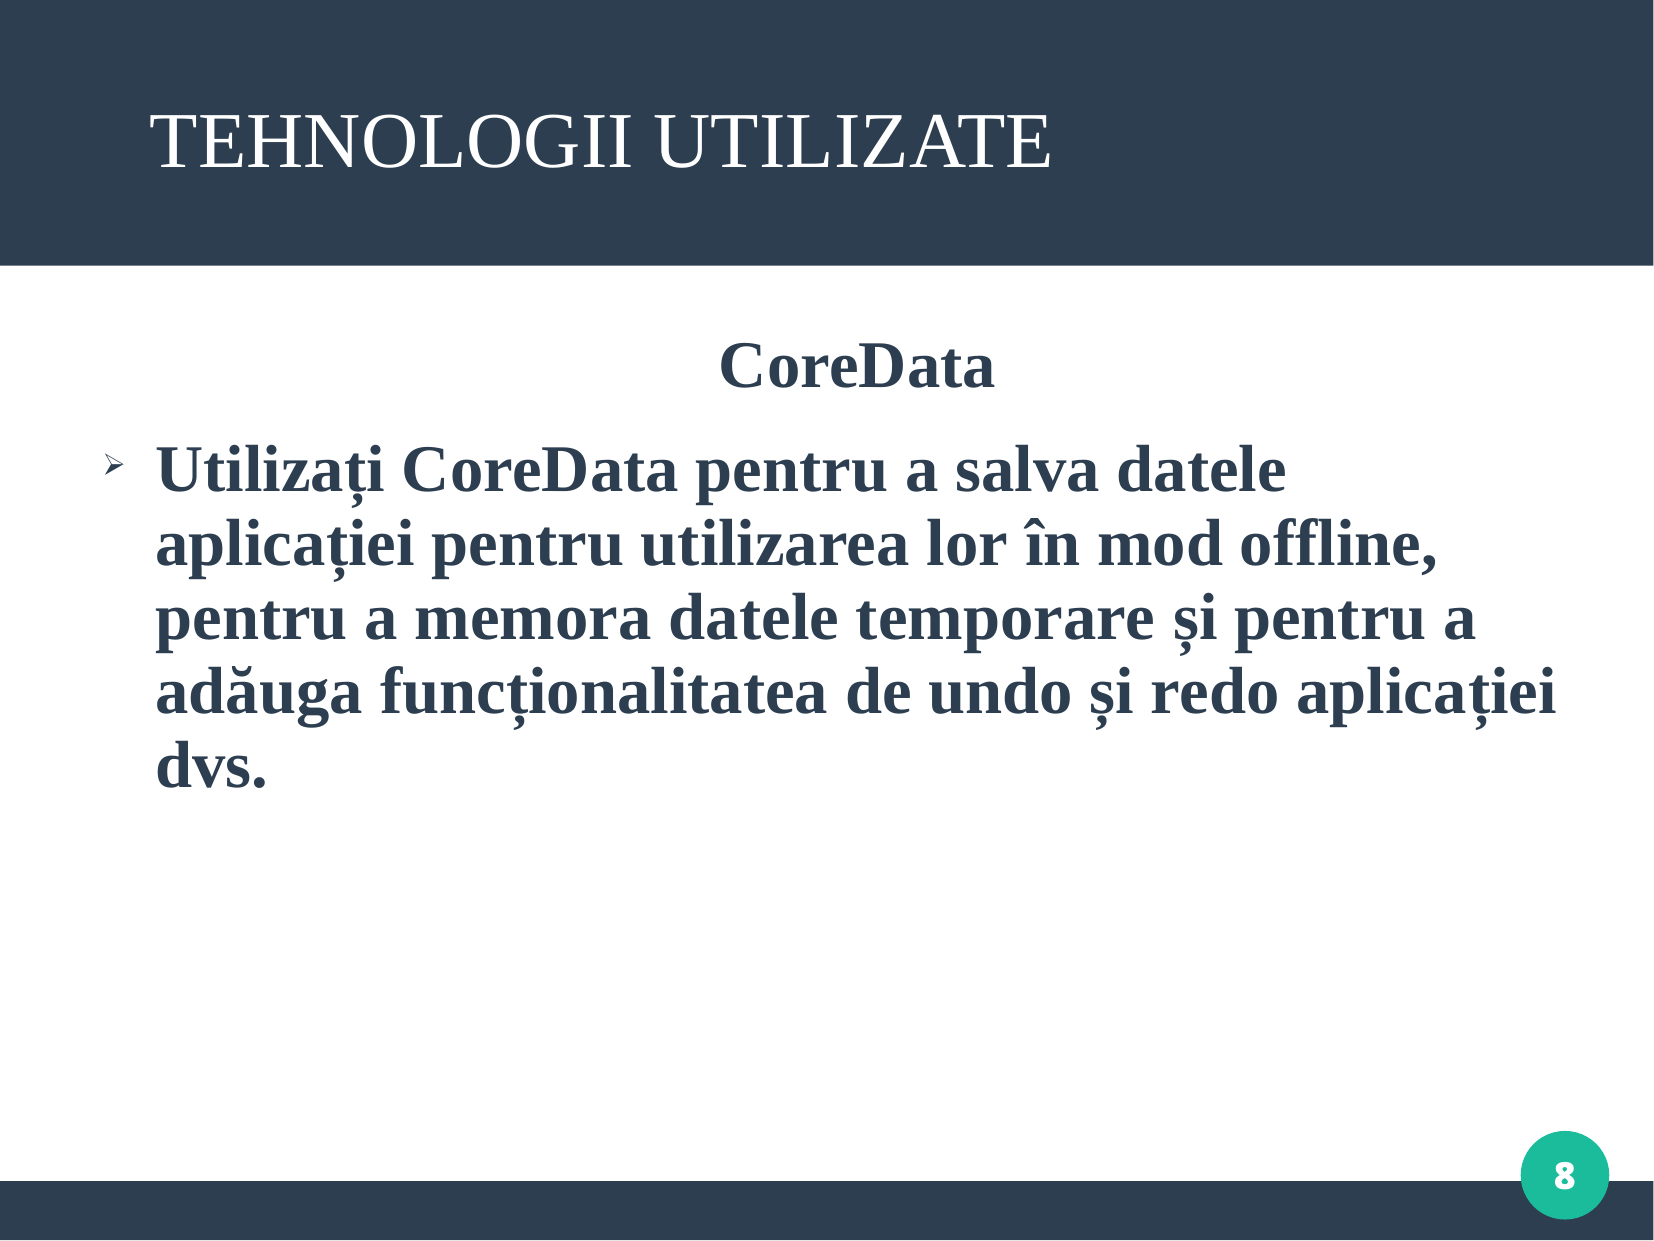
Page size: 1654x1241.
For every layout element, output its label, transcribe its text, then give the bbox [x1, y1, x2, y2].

list CoreData Utilizați CoreData pentru a salva datele aplicației pentru utilizarea lor în mod offline, pentru a memora datele temporare și pentru a adăuga funcționalitatea de undo și redo aplicației dvs. [84, 328, 1561, 1156]
text_box Tehnologii utilizate [135, 90, 1366, 193]
